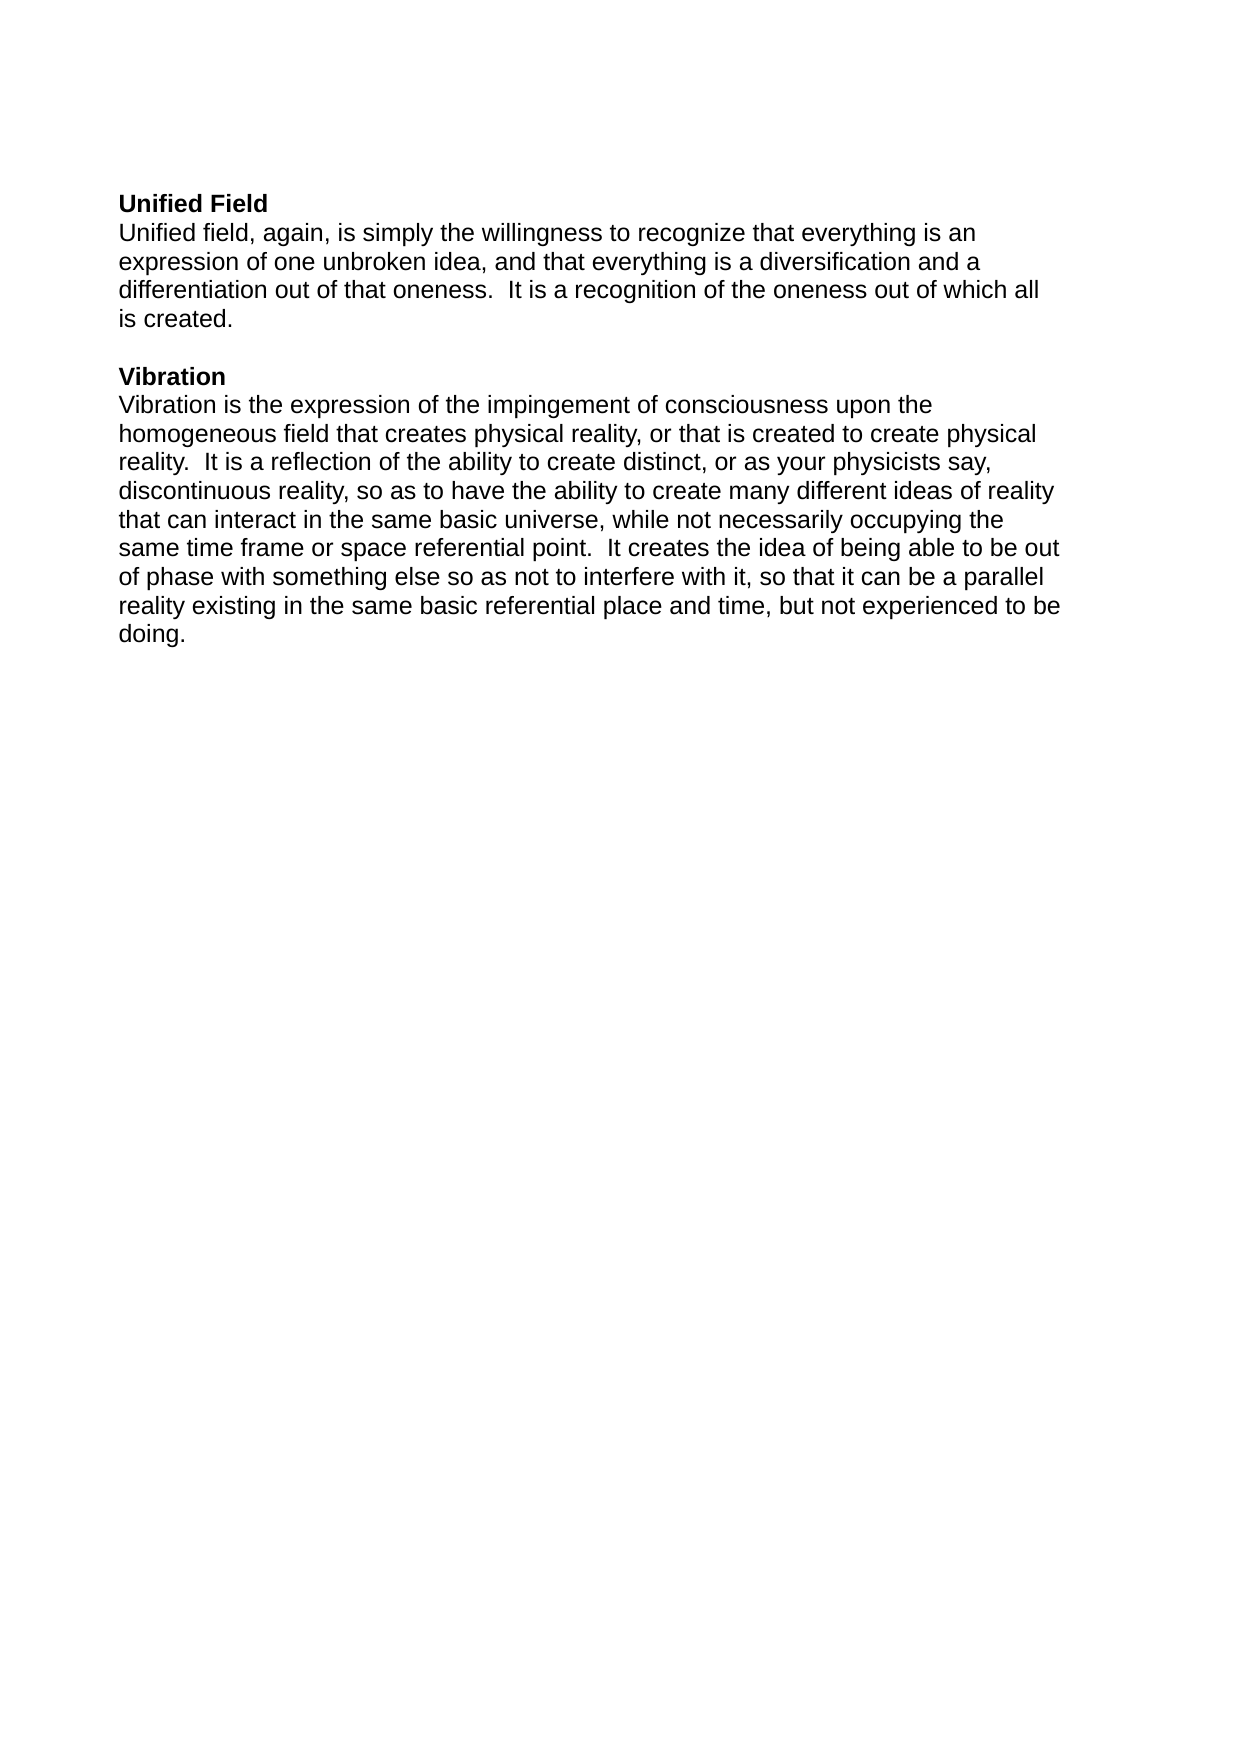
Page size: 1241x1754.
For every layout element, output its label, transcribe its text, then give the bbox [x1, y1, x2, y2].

text of phase with something else so as not to interfere with it, so that it can be a parallel [118, 562, 1240, 591]
text reality. It is a reflection of the ability to create distinct, or as your physicists say, [118, 448, 1240, 477]
text doing. [118, 620, 1240, 648]
text that can interact in the same basic universe, while not necessarily occupying the [118, 505, 1240, 534]
text Unified field, again, is simply the willingness to recognize that everything is an [118, 219, 1240, 247]
text reality existing in the same basic referential place and time, but not experienced to be [118, 591, 1240, 620]
text discontinuous reality, so as to have the ability to create many different ideas of reality [118, 477, 1240, 505]
text expression of one unbroken idea, and that everything is a diversification and a [118, 247, 1240, 276]
text Vibration [118, 362, 1240, 391]
text homogeneous field that creates physical reality, or that is created to create physical [118, 419, 1240, 448]
text same time frame or space referential point. It creates the idea of being able to be out [118, 534, 1240, 562]
text differentiation out of that oneness. It is a recognition of the oneness out of which all [118, 276, 1240, 304]
text Unified Field [118, 190, 1240, 219]
text Vibration is the expression of the impingement of consciousness upon the [118, 391, 1240, 419]
text is created. [118, 304, 1240, 333]
